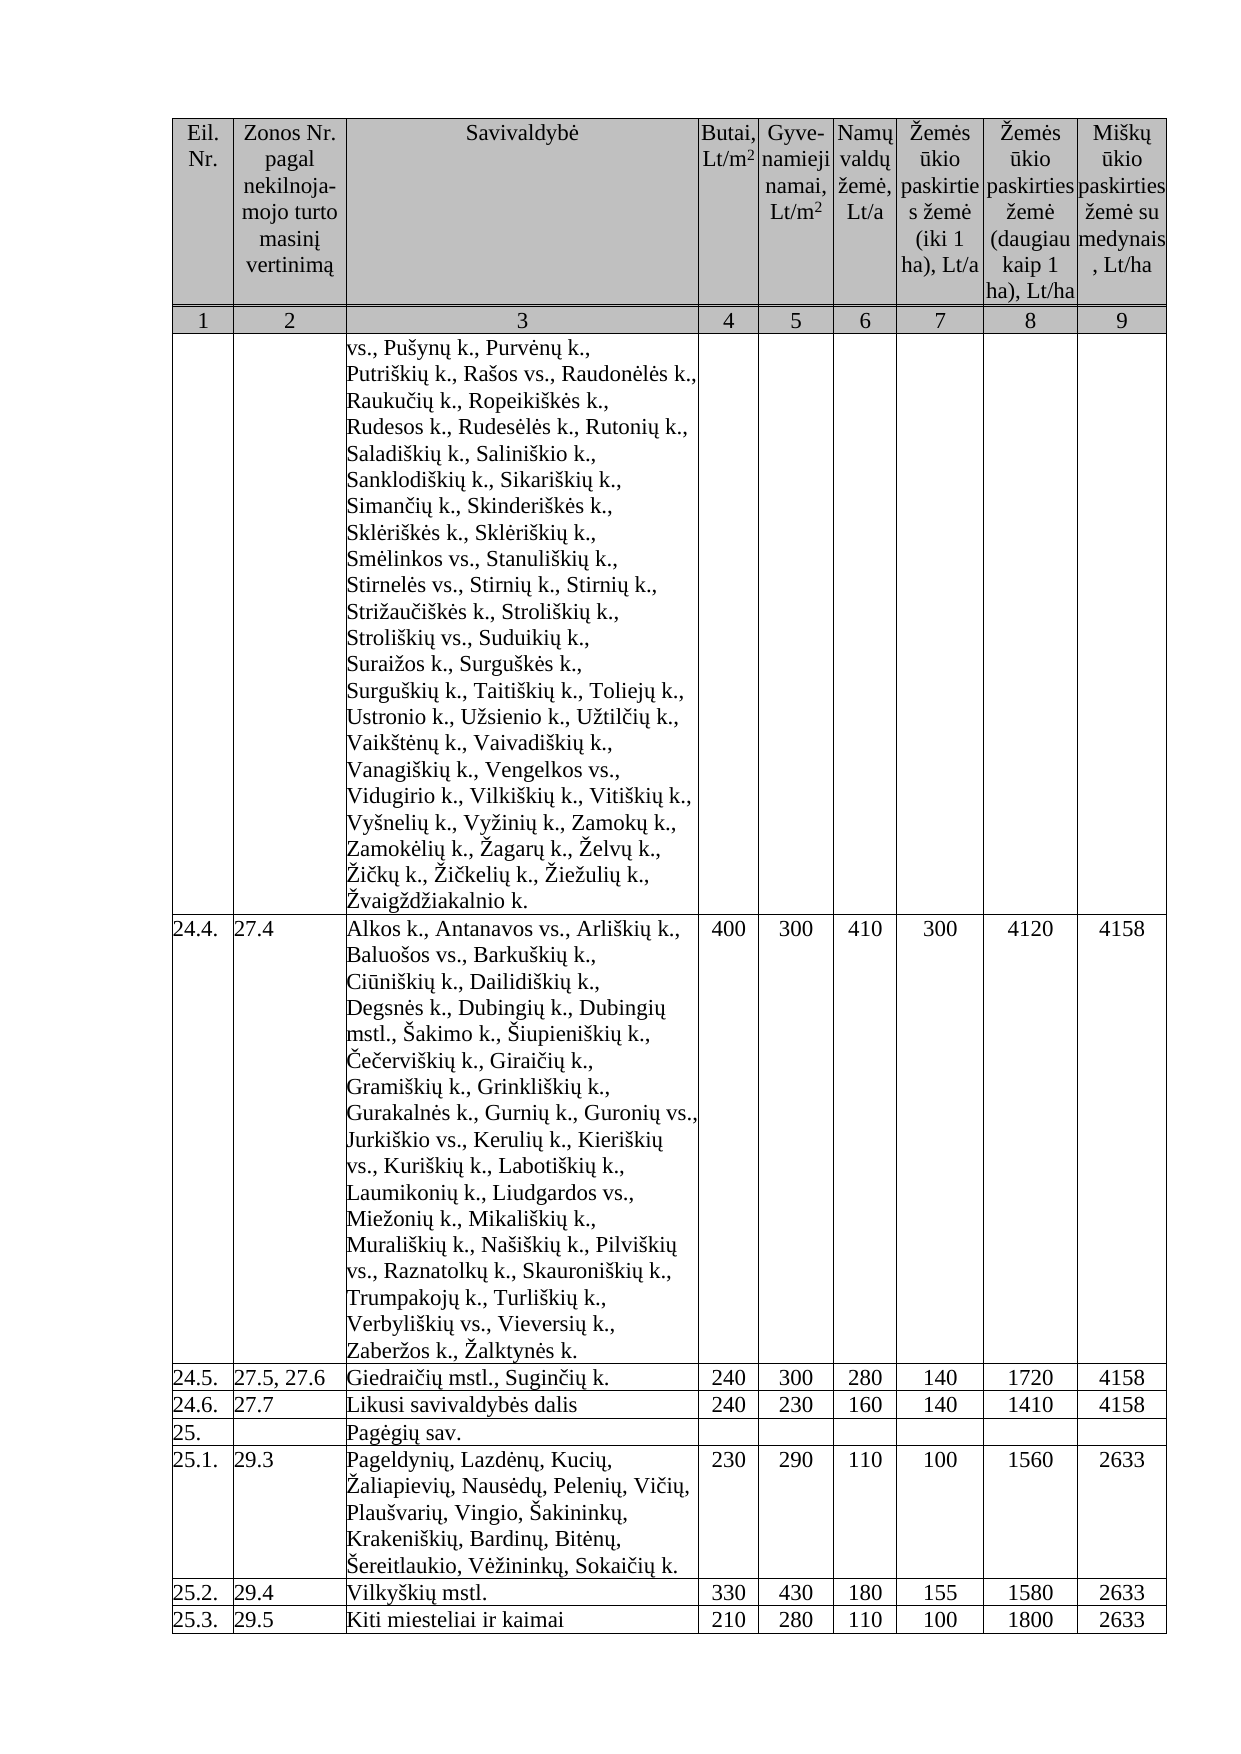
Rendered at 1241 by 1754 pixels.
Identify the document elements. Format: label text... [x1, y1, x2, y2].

table_cell 140 [897, 1391, 983, 1418]
table_cell 25.3. [173, 1606, 233, 1633]
table_cell 4158 [1078, 1364, 1166, 1390]
table_cell 100 [897, 1606, 983, 1633]
table_cell 140 [897, 1364, 983, 1390]
table_cell 25.1. [173, 1446, 233, 1578]
table_cell 8 [984, 307, 1077, 333]
table_header Žemės ūkio paskirties žemė (iki 1 ha), Lt/a [897, 119, 983, 304]
table_cell 25.2. [173, 1579, 233, 1605]
table_cell [897, 1419, 983, 1445]
table_cell [834, 334, 896, 914]
table_header Gyve-namieji namai, Lt/m2 [759, 119, 833, 304]
table_cell 300 [759, 1364, 833, 1390]
table_header Žemės ūkio paskirties žemė (daugiau kaip 1 ha), Lt/ha [984, 119, 1077, 304]
table_cell 210 [699, 1606, 758, 1633]
table_cell [1078, 334, 1166, 914]
table_cell 9 [1078, 307, 1166, 333]
table_cell Kiti miesteliai ir kaimai [347, 1606, 698, 1633]
table_cell [984, 1419, 1077, 1445]
table_cell [759, 334, 833, 914]
table_cell [1078, 1419, 1166, 1445]
table_cell 110 [834, 1606, 896, 1633]
table_cell Alkos k., Antanavos vs., Arliškių k., Baluošos vs., Barkuškių k., Ciūniškių k., Dailidiškių k., Degsnės k., Dubingių k., Dubingių mstl., Šakimo k., Šiupieniškių k., Čečerviškių k., Giraičių k., Gramiškių k., Grinkliškių k., Gurakalnės k., Gurnių k., Guronių vs., Jurkiškio vs., Kerulių k., Kieriškių vs., Kuriškių k., Labotiškių k., Laumikonių k., Liudgardos vs., Miežonių k., Mikališkių k., Murališkių k., Našiškių k., Pilviškių vs., Raznatolkų k., Skauroniškių k., Trumpakojų k., Turliškių k., Verbyliškių vs., Vieversių k., Zaberžos k., Žalktynės k. [347, 915, 698, 1363]
table_cell 1410 [984, 1391, 1077, 1418]
table_cell 400 [699, 915, 758, 1363]
table_cell 430 [759, 1579, 833, 1605]
table_cell 5 [759, 307, 833, 333]
table_header Savivaldybė [347, 119, 698, 304]
table_cell 24.4. [173, 915, 233, 1363]
table_header Eil. Nr. [173, 119, 233, 304]
table_cell 300 [897, 915, 983, 1363]
table_cell Pagėgių sav. [347, 1419, 698, 1445]
table_cell 240 [699, 1391, 758, 1418]
table_cell 27.4 [234, 915, 346, 1363]
table_cell 1560 [984, 1446, 1077, 1578]
table_cell 100 [897, 1446, 983, 1578]
table_cell [984, 334, 1077, 914]
table_cell Vilkyškių mstl. [347, 1579, 698, 1605]
table_cell 1720 [984, 1364, 1077, 1390]
table_cell 2 [234, 307, 346, 333]
table_header Butai, Lt/m2 [699, 119, 758, 304]
table_cell 27.5, 27.6 [234, 1364, 346, 1390]
table_cell 300 [759, 915, 833, 1363]
table_cell 330 [699, 1579, 758, 1605]
table_cell 230 [699, 1446, 758, 1578]
table_cell 4120 [984, 915, 1077, 1363]
table_cell [699, 1419, 758, 1445]
table_cell 3 [347, 307, 698, 333]
table_cell vs., Pušynų k., Purvėnų k., Putriškių k., Rašos vs., Raudonėlės k., Raukučių k., Ropeikiškės k., Rudesos k., Rudesėlės k., Rutonių k., Saladiškių k., Saliniškio k., Sanklodiškių k., Sikariškių k., Simančių k., Skinderiškės k., Sklėriškės k., Sklėriškių k., Smėlinkos vs., Stanuliškių k., Stirnelės vs., Stirnių k., Stirnių k., Strižaučiškės k., Stroliškių k., Stroliškių vs., Suduikių k., Suraižos k., Surguškės k., Surguškių k., Taitiškių k., Toliejų k., Ustronio k., Užsienio k., Užtilčių k., Vaikštėnų k., Vaivadiškių k., Vanagiškių k., Vengelkos vs., Vidugirio k., Vilkiškių k., Vitiškių k., Vyšnelių k., Vyžinių k., Zamokų k., Zamokėlių k., Žagarų k., Želvų k., Žičkų k., Žičkelių k., Žiežulių k., Žvaigždžiakalnio k. [347, 334, 698, 914]
table_cell 24.5. [173, 1364, 233, 1390]
table_cell 2633 [1078, 1606, 1166, 1633]
table_cell 29.4 [234, 1579, 346, 1605]
table_cell 29.5 [234, 1606, 346, 1633]
table_cell Giedraičių mstl., Suginčių k. [347, 1364, 698, 1390]
table_cell 410 [834, 915, 896, 1363]
table_cell 1800 [984, 1606, 1077, 1633]
table_cell 7 [897, 307, 983, 333]
table_cell 290 [759, 1446, 833, 1578]
table_cell [759, 1419, 833, 1445]
table_cell Likusi savivaldybės dalis [347, 1391, 698, 1418]
table_cell 230 [759, 1391, 833, 1418]
table_cell Pageldynių, Lazdėnų, Kucių, Žaliapievių, Nausėdų, Pelenių, Vičių, Plaušvarių, Vingio, Šakininkų, Krakeniškių, Bardinų, Bitėnų, Šereitlaukio, Vėžininkų, Sokaičių k. [347, 1446, 698, 1578]
table_cell 6 [834, 307, 896, 333]
table_cell [173, 334, 233, 914]
table_cell [897, 334, 983, 914]
table_cell 1580 [984, 1579, 1077, 1605]
table_cell 280 [759, 1606, 833, 1633]
table_cell 1 [173, 307, 233, 333]
table_cell 4158 [1078, 1391, 1166, 1418]
table_header Namų valdų žemė, Lt/a [834, 119, 896, 304]
table_cell [234, 1419, 346, 1445]
table_cell 29.3 [234, 1446, 346, 1578]
table_cell 4158 [1078, 915, 1166, 1363]
table_cell 24.6. [173, 1391, 233, 1418]
table_cell 155 [897, 1579, 983, 1605]
table_cell 110 [834, 1446, 896, 1578]
table_cell 27.7 [234, 1391, 346, 1418]
table_cell 4 [699, 307, 758, 333]
table_header Miškų ūkio paskirties žemė su medynais, Lt/ha [1078, 119, 1166, 304]
table_cell 280 [834, 1364, 896, 1390]
table_header Zonos Nr. pagal nekilnoja-mojo turto masinį vertinimą [234, 119, 346, 304]
table_cell [234, 334, 346, 914]
table_cell 180 [834, 1579, 896, 1605]
table_cell 160 [834, 1391, 896, 1418]
table_cell 2633 [1078, 1446, 1166, 1578]
table_cell 2633 [1078, 1579, 1166, 1605]
table_cell 240 [699, 1364, 758, 1390]
table_cell [699, 334, 758, 914]
table_cell 25. [173, 1419, 233, 1445]
table_cell [834, 1419, 896, 1445]
